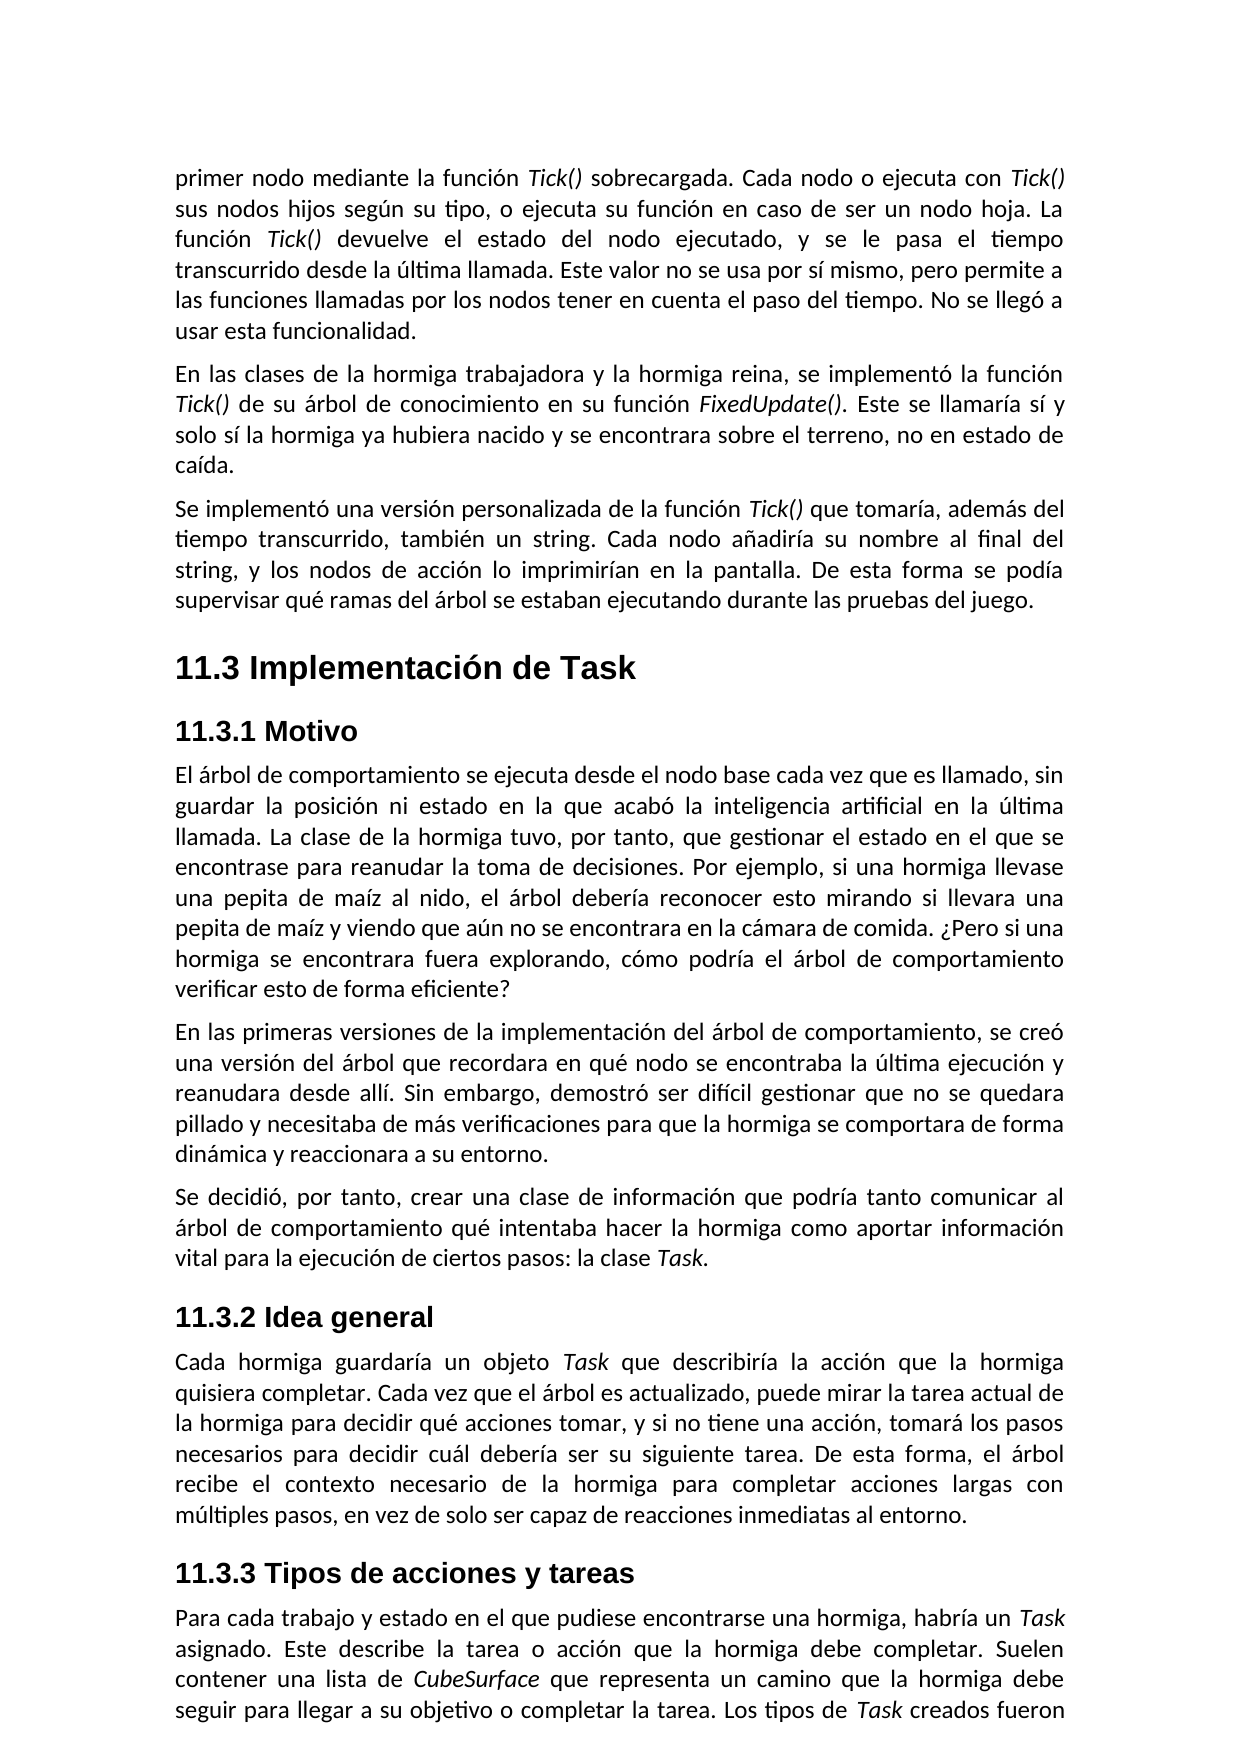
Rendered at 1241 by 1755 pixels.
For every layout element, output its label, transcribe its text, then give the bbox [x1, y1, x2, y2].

subtitle Implementación de Task [175, 648, 1065, 687]
text Se implementó una versión personalizada de la función Tick() que tomaría, además del tiempo transcurrido, también un string. Cada nodo añadiría su nombre al final del string, y los nodos de acción lo imprimirían en la pantalla. De esta forma se podía supervisar qué ramas del árbol se estaban ejecutando durante las pruebas del juego. [175, 493, 1065, 615]
text Para cada trabajo y estado en el que pudiese encontrarse una hormiga, habría un Task asignado. Este describe la tarea o acción que la hormiga debe completar. Suelen contener una lista de CubeSurface que representa un camino que la hormiga debe seguir para llegar a su objetivo o completar la tarea. Los tipos de Task creados fueron [175, 1602, 1065, 1724]
text Cada hormiga guardaría un objeto Task que describiría la acción que la hormiga quisiera completar. Cada vez que el árbol es actualizado, puede mirar la tarea actual de la hormiga para decidir qué acciones tomar, y si no tiene una acción, tomará los pasos necesarios para decidir cuál debería ser su siguiente tarea. De esta forma, el árbol recibe el contexto necesario de la hormiga para completar acciones largas con múltiples pasos, en vez de solo ser capaz de reacciones inmediatas al entorno. [175, 1346, 1065, 1529]
subtitle Idea general [175, 1300, 1065, 1334]
text El árbol de comportamiento se ejecuta desde el nodo base cada vez que es llamado, sin guardar la posición ni estado en la que acabó la inteligencia artificial en la última llamada. La clase de la hormiga tuvo, por tanto, que gestionar el estado en el que se encontrase para reanudar la toma de decisiones. Por ejemplo, si una hormiga llevase una pepita de maíz al nido, el árbol debería reconocer esto mirando si llevara una pepita de maíz y viendo que aún no se encontrara en la cámara de comida. ¿Pero si una hormiga se encontrara fuera explorando, cómo podría el árbol de comportamiento verificar esto de forma eficiente? [175, 760, 1065, 1004]
subtitle Tipos de acciones y tareas [175, 1556, 1065, 1590]
subtitle Motivo [175, 714, 1065, 747]
text Se decidió, por tanto, crear una clase de información que podría tanto comunicar al árbol de comportamiento qué intentaba hacer la hormiga como aportar información vital para la ejecución de ciertos pasos: la clase Task. [175, 1181, 1065, 1273]
text primer nodo mediante la función Tick() sobrecargada. Cada nodo o ejecuta con Tick() sus nodos hijos según su tipo, o ejecuta su función en caso de ser un nodo hoja. La función Tick() devuelve el estado del nodo ejecutado, y se le pasa el tiempo transcurrido desde la última llamada. Este valor no se usa por sí mismo, pero permite a las funciones llamadas por los nodos tener en cuenta el paso del tiempo. No se llegó a usar esta funcionalidad. [175, 162, 1065, 346]
text En las clases de la hormiga trabajadora y la hormiga reina, se implementó la función Tick() de su árbol de conocimiento en su función FixedUpdate(). Este se llamaría sí y solo sí la hormiga ya hubiera nacido y se encontrara sobre el terreno, no en estado de caída. [175, 358, 1065, 480]
text En las primeras versiones de la implementación del árbol de comportamiento, se creó una versión del árbol que recordara en qué nodo se encontraba la última ejecución y reanudara desde allí. Sin embargo, demostró ser difícil gestionar que no se quedara pillado y necesitaba de más verificaciones para que la hormiga se comportara de forma dinámica y reaccionara a su entorno. [175, 1016, 1065, 1169]
